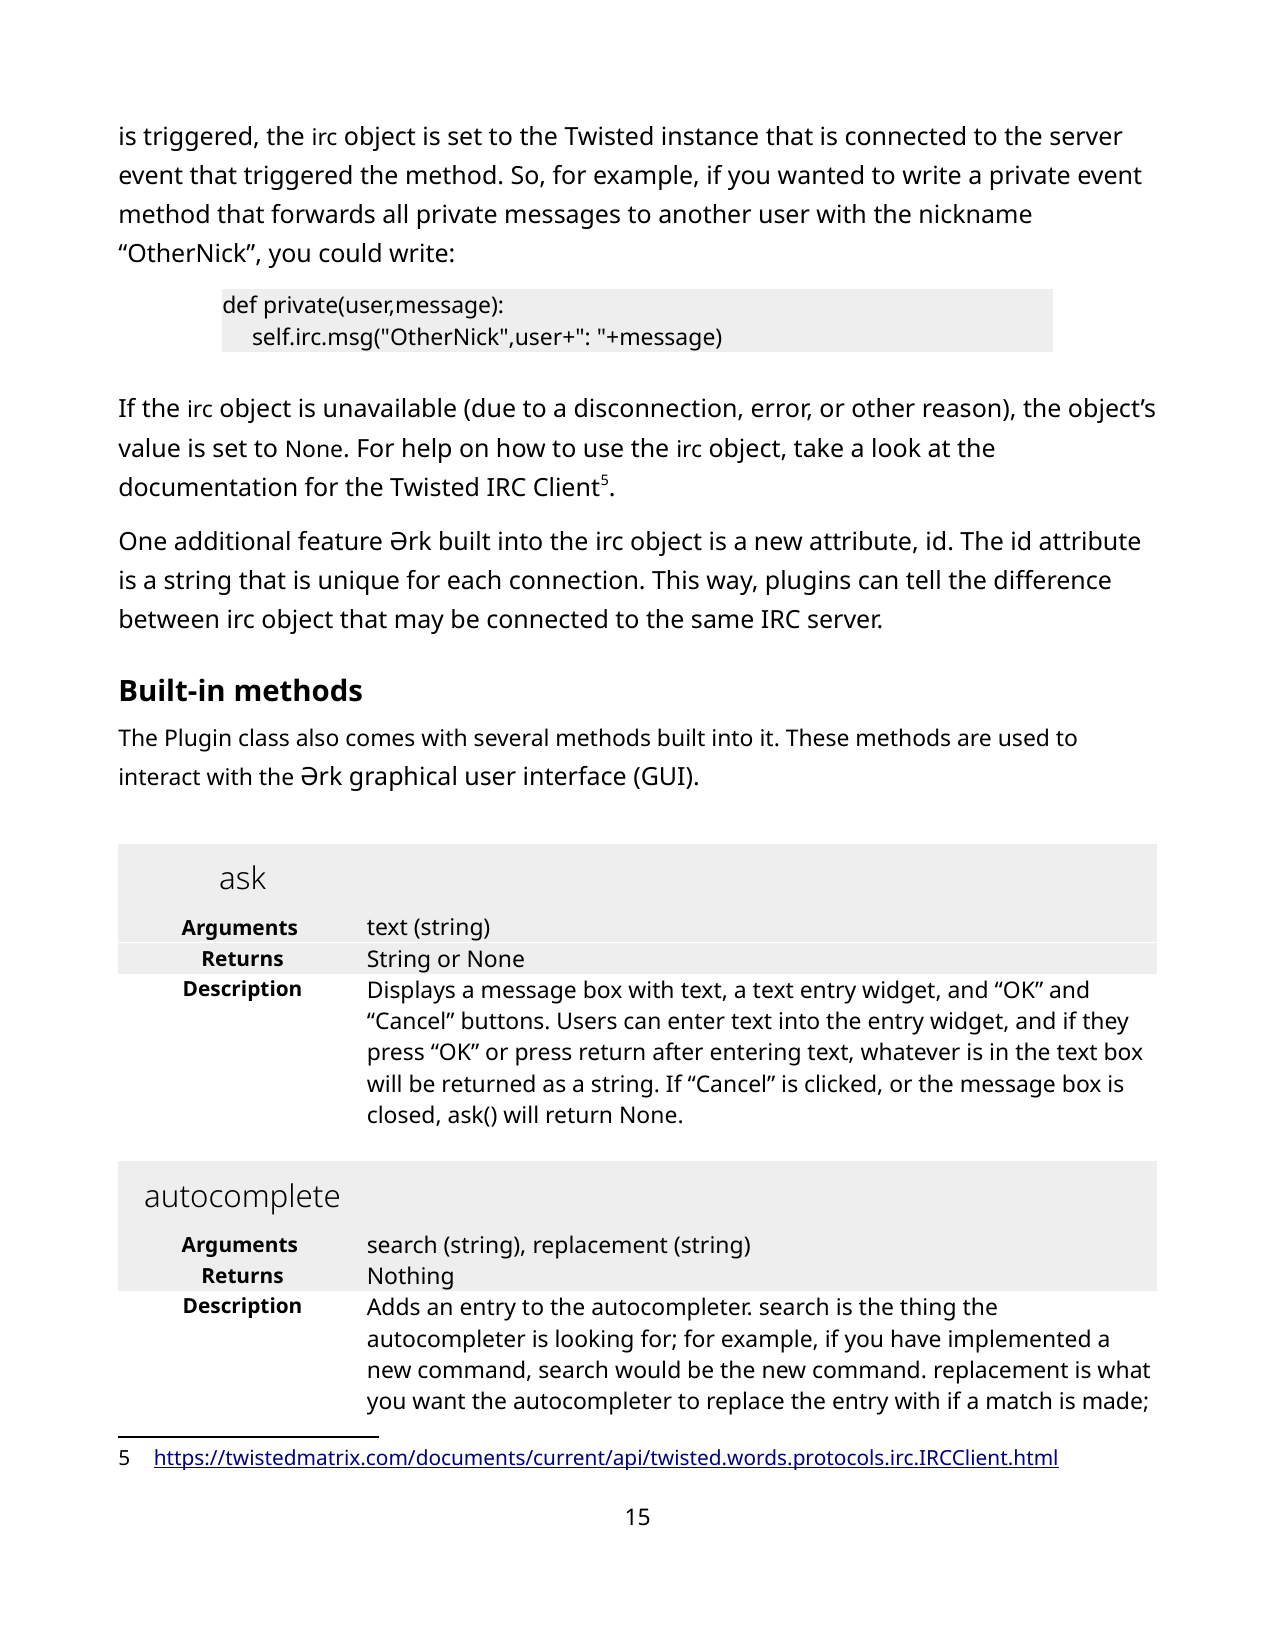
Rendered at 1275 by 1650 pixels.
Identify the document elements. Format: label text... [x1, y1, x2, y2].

table_cell Returns [118, 1260, 367, 1291]
table_cell Description [118, 974, 367, 1130]
table_cell Arguments [118, 911, 367, 942]
text If the irc object is unavailable (due to a disconnection, error, or other reason), the object’s value is set to None. For help on how to use the irc object, take a look at the documentation for the Twisted IRC Client. [118, 352, 1157, 503]
text One additional feature Ərk built into the irc object is a new attribute, id. The id attribute is a string that is unique for each connection. This way, plugins can tell the difference between irc object that may be connected to the same IRC server. [118, 523, 1157, 636]
table_header autocomplete [118, 1161, 367, 1229]
table_cell search (string), replacement (string) [367, 1229, 1157, 1260]
table_cell Adds an entry to the autocompleter. search is the thing the autocompleter is looking for; for example, if you have implemented a new command, search would be the new command. replacement is what you want the autocompleter to replace the entry with if a match is made; [367, 1291, 1157, 1416]
table_cell Returns [118, 943, 367, 974]
table_header ask [118, 844, 367, 911]
table_cell Description [118, 1291, 367, 1416]
table_header [367, 1161, 1157, 1229]
text is triggered, the irc object is set to the Twisted instance that is connected to the server event that triggered the method. So, for example, if you wanted to write a private event method that forwards all private messages to another user with the nickname “OtherNick”, you could write: [118, 118, 1157, 270]
table_header def private(user,message): self.irc.msg("OtherNick",user+": "+message) [222, 289, 1053, 352]
table_cell Nothing [367, 1260, 1157, 1291]
table_cell Displays a message box with text, a text entry widget, and “OK” and “Cancel” buttons. Users can enter text into the entry widget, and if they press “OK” or press return after entering text, whatever is in the text box will be returned as a string. If “Cancel” is clicked, or the message box is closed, ask() will return None. [367, 974, 1157, 1130]
text The Plugin class also comes with several methods built into it. These methods are used to interact with the Ərk graphical user interface (GUI). [118, 722, 1157, 793]
table_cell Arguments [118, 1229, 367, 1260]
text https://twistedmatrix.com/documents/current/api/twisted.words.protocols.irc.IRCClient.html [118, 1443, 1157, 1471]
table_header [367, 844, 1157, 911]
table_cell text (string) [367, 911, 1157, 942]
subtitle Built-in methods [118, 670, 1157, 710]
table_cell String or None [367, 943, 1157, 974]
